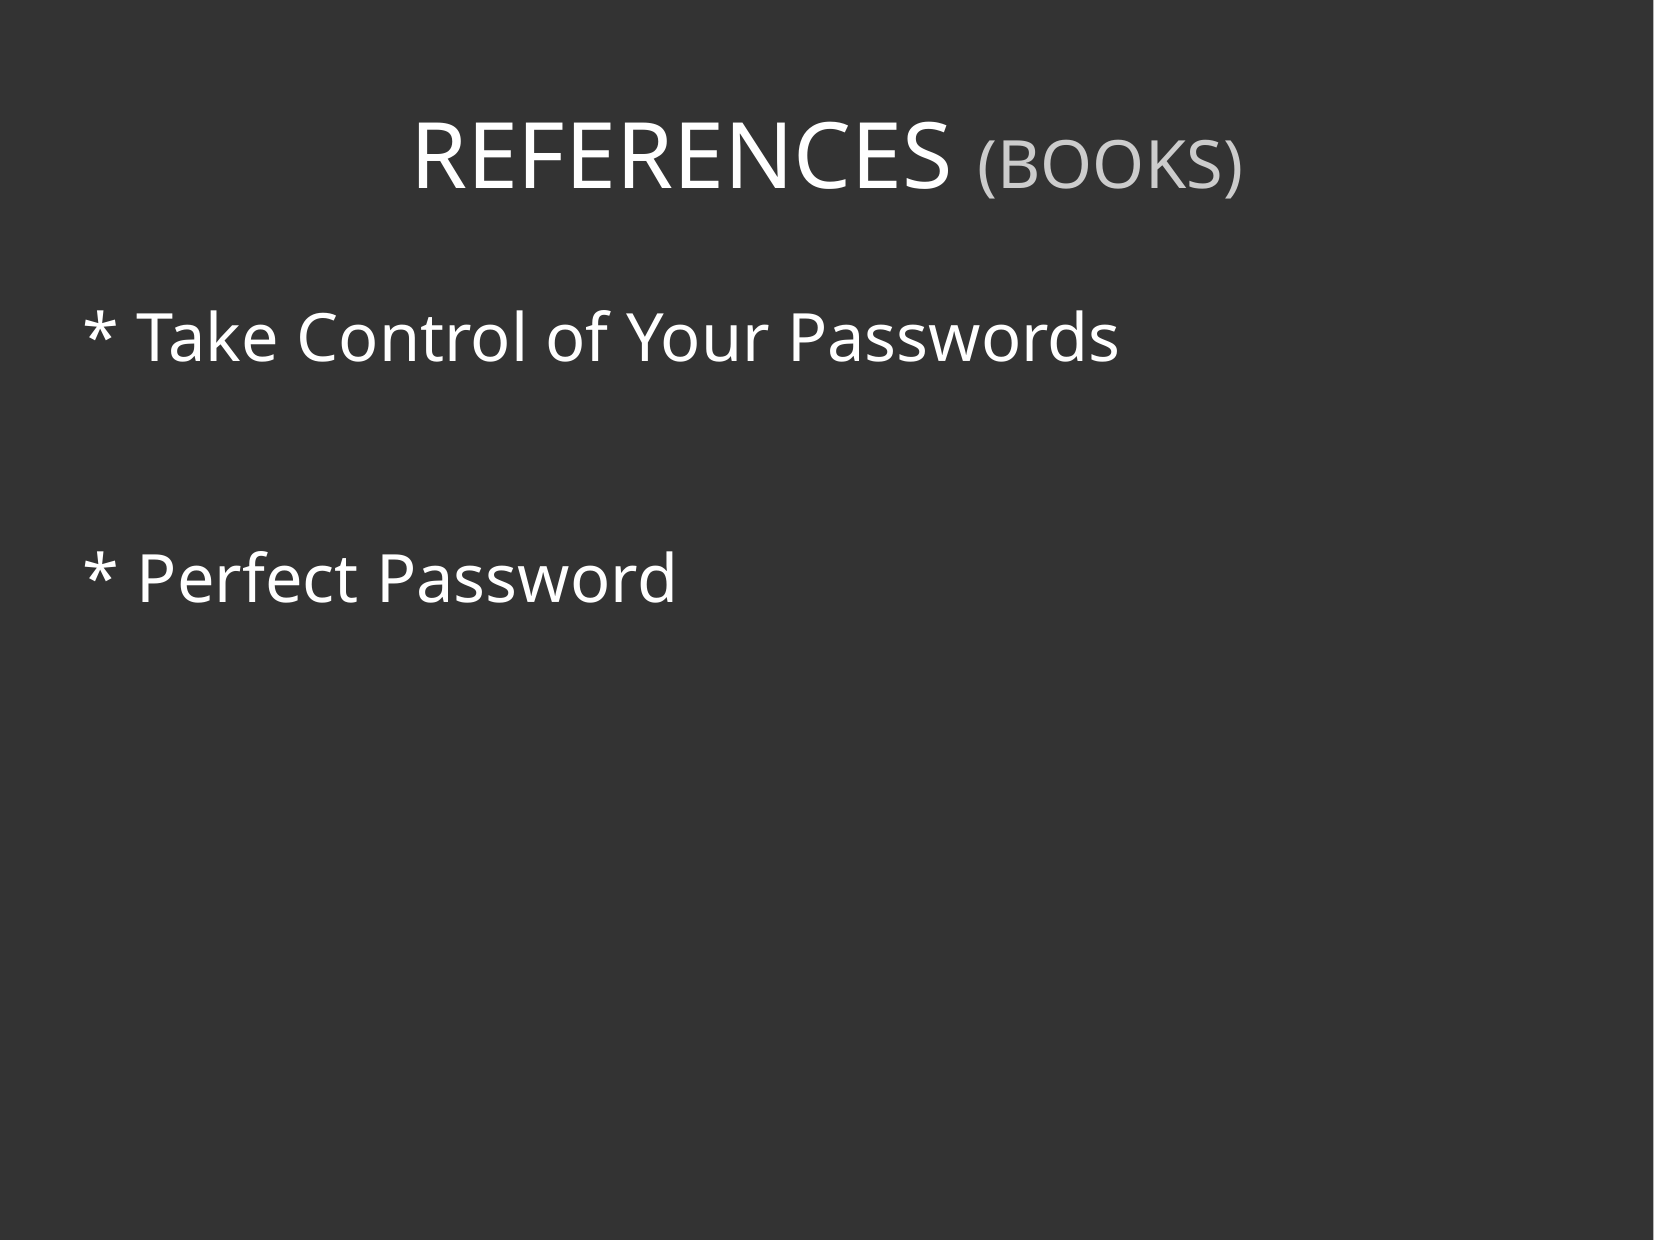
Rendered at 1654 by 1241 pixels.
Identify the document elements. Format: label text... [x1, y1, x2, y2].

title REFERENCES (BOOKS) [82, 49, 1571, 257]
list * Take Control of Your Passwords * Perfect Password [82, 290, 1571, 1010]
